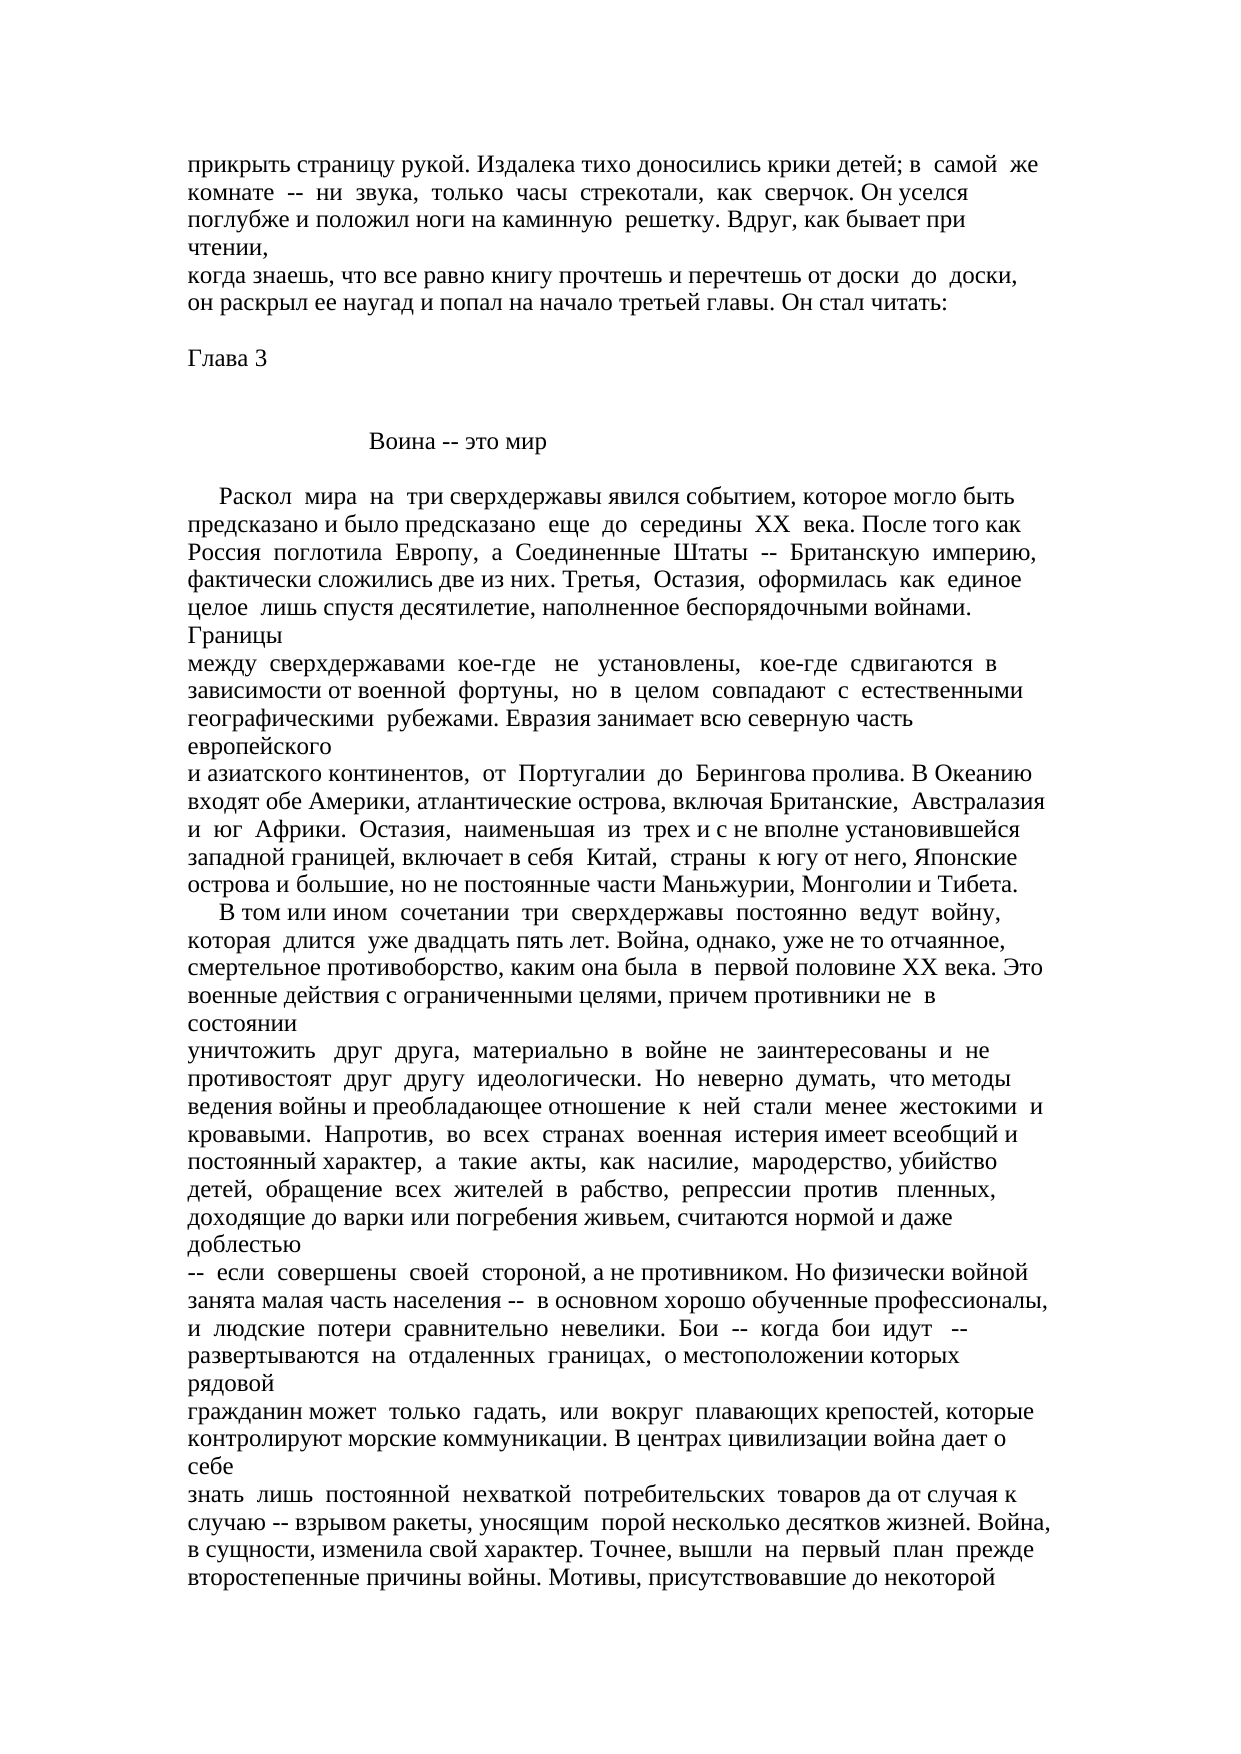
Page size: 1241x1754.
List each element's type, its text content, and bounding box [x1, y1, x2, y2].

text Раскол мира на три сверхдержавы явился событием, которое могло быть [187, 482, 1053, 510]
text в сущности, изменила свой характер. Точнее, вышли на первый план прежде [187, 1535, 1053, 1563]
text поглубже и положил ноги на каминную решетку. Вдруг, как бывает при чтении, [187, 205, 1053, 261]
text зависимости от военной фортуны, но в целом совпадают с естественными [187, 676, 1053, 704]
text острова и большие, но не постоянные части Маньжурии, Монголии и Тибета. [187, 870, 1053, 898]
text уничтожить друг друга, материально в войне не заинтересованы и не [187, 1037, 1053, 1064]
text занята малая часть населения -- в основном хорошо обученные профессионалы, [187, 1286, 1053, 1314]
text кровавыми. Напротив, во всех странах военная истерия имеет всеобщий и [187, 1120, 1053, 1147]
text смертельное противоборство, каким она была в первой половине XX века. Это [187, 953, 1053, 981]
text военные действия с ограниченными целями, причем противники не в состоянии [187, 981, 1053, 1037]
text и юг Африки. Остазия, наименьшая из трех и с не вполне установившейся [187, 815, 1053, 843]
text развертываются на отдаленных границах, о местоположении которых рядовой [187, 1341, 1053, 1397]
text В том или ином сочетании три сверхдержавы постоянно ведут войну, [187, 898, 1053, 926]
text случаю -- взрывом ракеты, уносящим порой несколько десятков жизней. Война, [187, 1508, 1053, 1535]
text комнате -- ни звука, только часы стрекотали, как сверчок. Он уселся [187, 178, 1053, 205]
text доходящие до варки или погребения живьем, считаются нормой и даже доблестью [187, 1203, 1053, 1258]
text Глава 3 [187, 344, 1053, 372]
text он раскрыл ее наугад и попал на начало третьей главы. Он стал читать: [187, 288, 1053, 316]
text знать лишь постоянной нехваткой потребительских товаров да от случая к [187, 1480, 1053, 1508]
text детей, обращение всех жителей в рабство, репрессии против пленных, [187, 1175, 1053, 1203]
text когда знаешь, что все равно книгу прочтешь и перечтешь от доски до доски, [187, 261, 1053, 288]
text фактически сложились две из них. Третья, Остазия, оформилась как единое [187, 566, 1053, 593]
text постоянный характер, а такие акты, как насилие, мародерство, убийство [187, 1147, 1053, 1175]
text которая длится уже двадцать пять лет. Война, однако, уже не то отчаянное, [187, 926, 1053, 953]
text второстепенные причины войны. Мотивы, присутствовавшие до некоторой [187, 1563, 1053, 1591]
text контролируют морские коммуникации. В центрах цивилизации война дает о себе [187, 1424, 1053, 1480]
text предсказано и было предсказано еще до середины XX века. После того как [187, 510, 1053, 538]
text ведения войны и преобладающее отношение к ней стали менее жестокими и [187, 1092, 1053, 1120]
text и людские потери сравнительно невелики. Бои -- когда бои идут -- [187, 1314, 1053, 1341]
text целое лишь спустя десятилетие, наполненное беспорядочными войнами. Границы [187, 593, 1053, 649]
text -- если совершены своей стороной, а не противником. Но физически войной [187, 1258, 1053, 1286]
text между сверхдержавами кое-где не установлены, кое-где сдвигаются в [187, 649, 1053, 676]
text входят обе Америки, атлантические острова, включая Британские, Австралазия [187, 787, 1053, 815]
text гражданин может только гадать, или вокруг плавающих крепостей, которые [187, 1397, 1053, 1424]
text и азиатского континентов, от Португалии до Берингова пролива. В Океанию [187, 759, 1053, 787]
text Воина -- это мир [187, 427, 1053, 455]
text географическими рубежами. Евразия занимает всю северную часть европейского [187, 704, 1053, 759]
text западной границей, включает в себя Китай, страны к югу от него, Японские [187, 843, 1053, 870]
text противостоят друг другу идеологически. Но неверно думать, что методы [187, 1064, 1053, 1092]
text прикрыть страницу рукой. Издалека тихо доносились крики детей; в самой же [187, 150, 1053, 178]
text Россия поглотила Европу, а Соединенные Штаты -- Британскую империю, [187, 538, 1053, 566]
